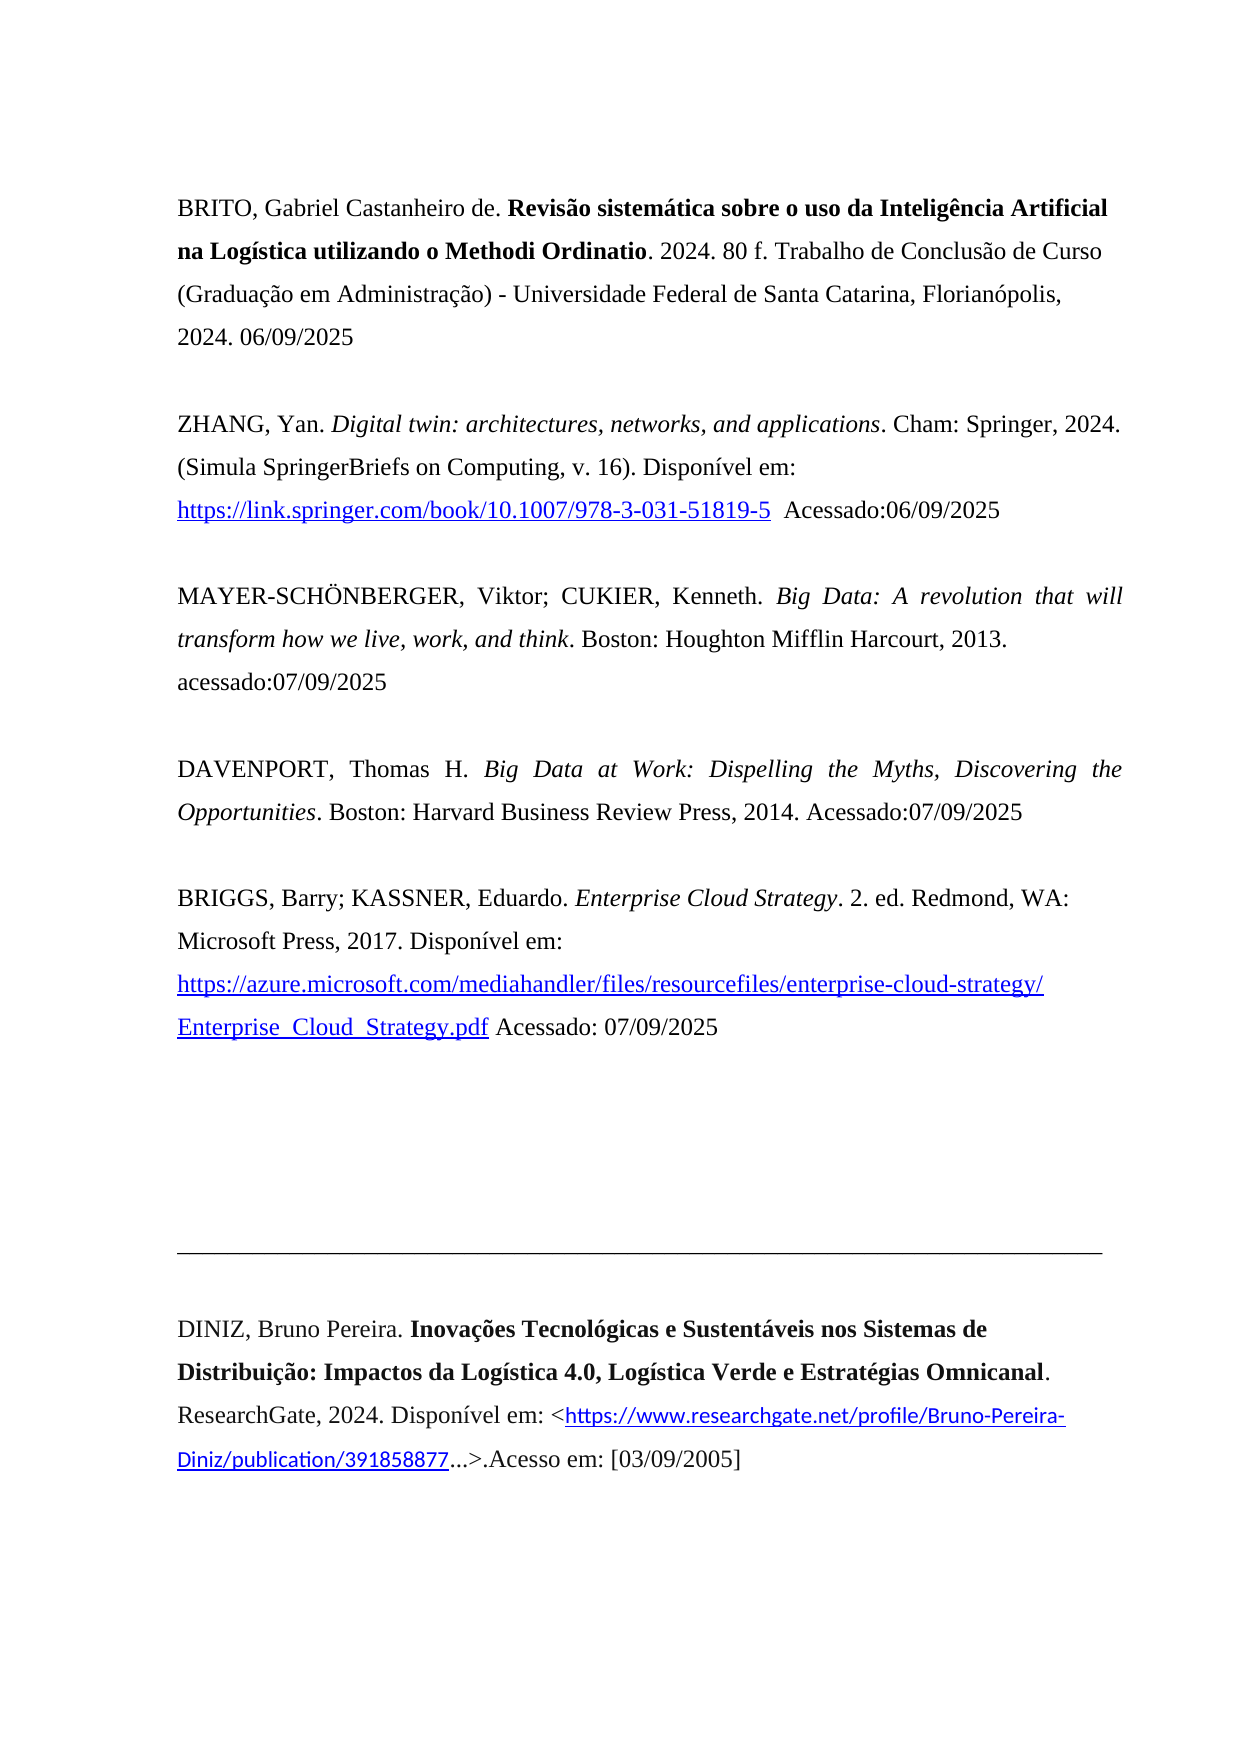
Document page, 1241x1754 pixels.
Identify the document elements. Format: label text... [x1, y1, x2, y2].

text MAYER-SCHÖNBERGER, Viktor; CUKIER, Kenneth. Big Data: A revolution that will transform how we live, work, and think. Boston: Houghton Mifflin Harcourt, 2013. [177, 581, 1123, 653]
text DAVENPORT, Thomas H. Big Data at Work: Dispelling the Myths, Discovering the Opportunities. Boston: Harvard Business Review Press, 2014. Acessado:07/09/2025 [177, 754, 1123, 826]
text ZHANG, Yan. Digital twin: architectures, networks, and applications. Cham: Springer, 2024. (Simula SpringerBriefs on Computing, v. 16). Disponível em: https://link.springer.com/book/10.1007/978-3-031-51819-5 Acessado:06/09/2025 [177, 409, 1123, 524]
text acessado:07/09/2025 [177, 667, 1123, 696]
text DINIZ, Bruno Pereira. Inovações Tecnológicas e Sustentáveis nos Sistemas de Distribuição: Impactos da Logística 4.0, Logística Verde e Estratégias Omnicanal. ResearchGate, 2024. Disponível em: <https://www.researchgate.net/profile/Bruno-Pereira-Diniz/publication/391858877...>.Acesso em: [03/09/2005] [177, 1314, 1123, 1473]
text BRITO, Gabriel Castanheiro de. Revisão sistemática sobre o uso da Inteligência Artificial na Logística utilizando o Methodi Ordinatio. 2024. 80 f. Trabalho de Conclusão de Curso (Graduação em Administração) - Universidade Federal de Santa Catarina, Florianópolis, 2024. 06/09/2025 [177, 193, 1123, 351]
text BRIGGS, Barry; KASSNER, Eduardo. Enterprise Cloud Strategy. 2. ed. Redmond, WA: Microsoft Press, 2017. Disponível em: https://azure.microsoft.com/mediahandler/files/resourcefiles/enterprise-cloud-strategy/Enterprise_Cloud_Strategy.pdf Acessado: 07/09/2025 [177, 883, 1123, 1041]
text __________________________________________________________________________ [177, 1228, 1123, 1257]
